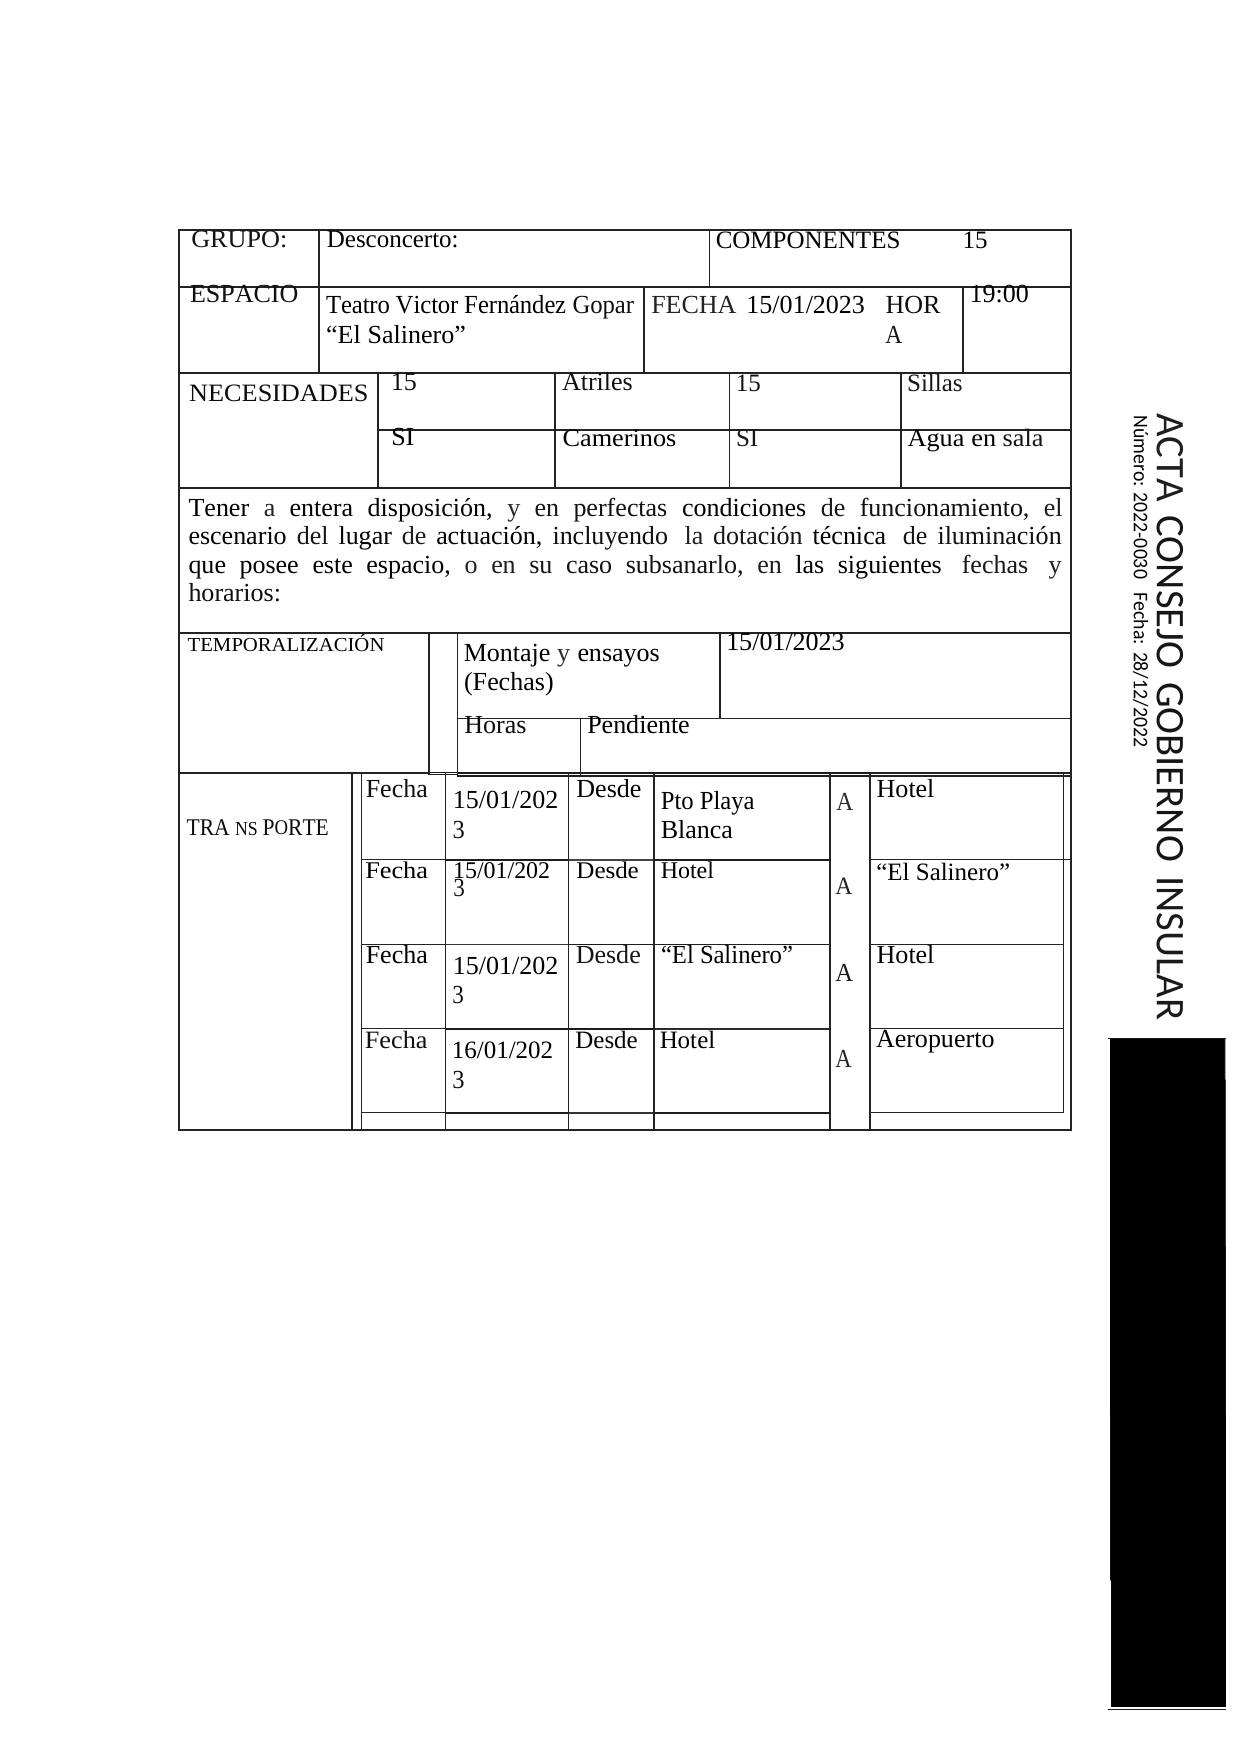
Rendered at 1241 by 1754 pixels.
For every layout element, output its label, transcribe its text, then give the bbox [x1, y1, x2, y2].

table_cell 15 [379, 374, 554, 429]
table_cell “El Salinero” [655, 945, 829, 1028]
table_cell TRA NS PORTE [180, 774, 351, 1129]
table_header COMPONENTES 15 [710, 231, 1070, 286]
picture [1110, 1039, 1226, 1707]
table_cell 15 [730, 374, 900, 429]
table_cell [353, 774, 361, 1129]
table_cell TEMPORALIZACIÓN [180, 634, 428, 772]
table_cell Hotel [655, 861, 829, 943]
text Número: 2022-0030 Fecha: 28/12/2022 [1131, 415, 1152, 1025]
table_header Desconcerto: [320, 231, 709, 286]
table_cell Tener a entera disposición, y en perfectas condiciones de funcionamiento, el escenario del lugar de actuación, incluyendo la dotación técnica de iluminación que posee este espacio, o en su caso subsanarlo, en las siguientes fechas y horarios: [180, 489, 1070, 632]
table_cell Fecha [362, 945, 445, 1028]
table_cell [362, 1113, 445, 1129]
table_cell [430, 634, 457, 772]
table_cell Desde [569, 777, 653, 859]
table_cell [446, 1114, 568, 1129]
table_cell Desde [569, 861, 653, 943]
table_cell 15/01/202 3 [446, 775, 568, 859]
table_cell 15/01/2023 [721, 634, 1070, 717]
table_header GRUPO: [180, 231, 318, 286]
table_cell [1064, 777, 1070, 859]
table_cell Aeropuerto [871, 1029, 1063, 1112]
table_cell Hotel [871, 945, 1063, 1028]
table_cell [655, 1114, 829, 1129]
text ACTA CONSEJO GOBIERNO INSULAR [1152, 413, 1191, 1025]
table_cell Pto Playa Blanca [655, 777, 829, 859]
table_cell Agua en sala [902, 431, 1070, 486]
table_cell 19:00 [964, 288, 1070, 372]
table_cell ESPACIO [180, 288, 318, 372]
table_cell FECHA 15/01/2023 HOR A [645, 288, 962, 372]
table_cell Desde [569, 1030, 653, 1112]
table_cell 15/01/202 3 [446, 861, 568, 943]
table_cell 15/01/202 3 [446, 945, 568, 1028]
table_cell [569, 1114, 653, 1129]
table_cell Camerinos [556, 431, 729, 486]
table_cell Fecha [362, 1029, 445, 1112]
table_cell Pendiente [581, 719, 1070, 772]
table_cell “El Salinero” [871, 860, 1063, 943]
table_cell [1064, 1028, 1070, 1112]
table_cell 16/01/202 3 [446, 1030, 568, 1112]
table_cell Hotel [655, 1030, 829, 1112]
table_cell Hotel [871, 777, 1063, 859]
table_cell Fecha [362, 860, 445, 943]
table_cell Horas [458, 719, 580, 772]
table_cell Teatro Victor Fernández Gopar “El Salinero” [320, 288, 643, 372]
table_cell Desde [569, 945, 653, 1028]
table_cell Atriles [556, 374, 729, 429]
table_cell A A A A [831, 777, 869, 1129]
table_cell NECESIDADES [180, 374, 377, 486]
table_cell Montaje y ensayos (Fechas) [458, 634, 719, 717]
table_cell [1063, 1112, 1070, 1129]
table_cell SI [730, 431, 900, 486]
table_cell [1064, 860, 1070, 943]
table_cell Sillas [902, 374, 1070, 429]
table_cell Fecha [362, 774, 445, 859]
table_cell [871, 1113, 1063, 1129]
table_cell [1064, 944, 1070, 1028]
table_cell SI [379, 431, 554, 486]
